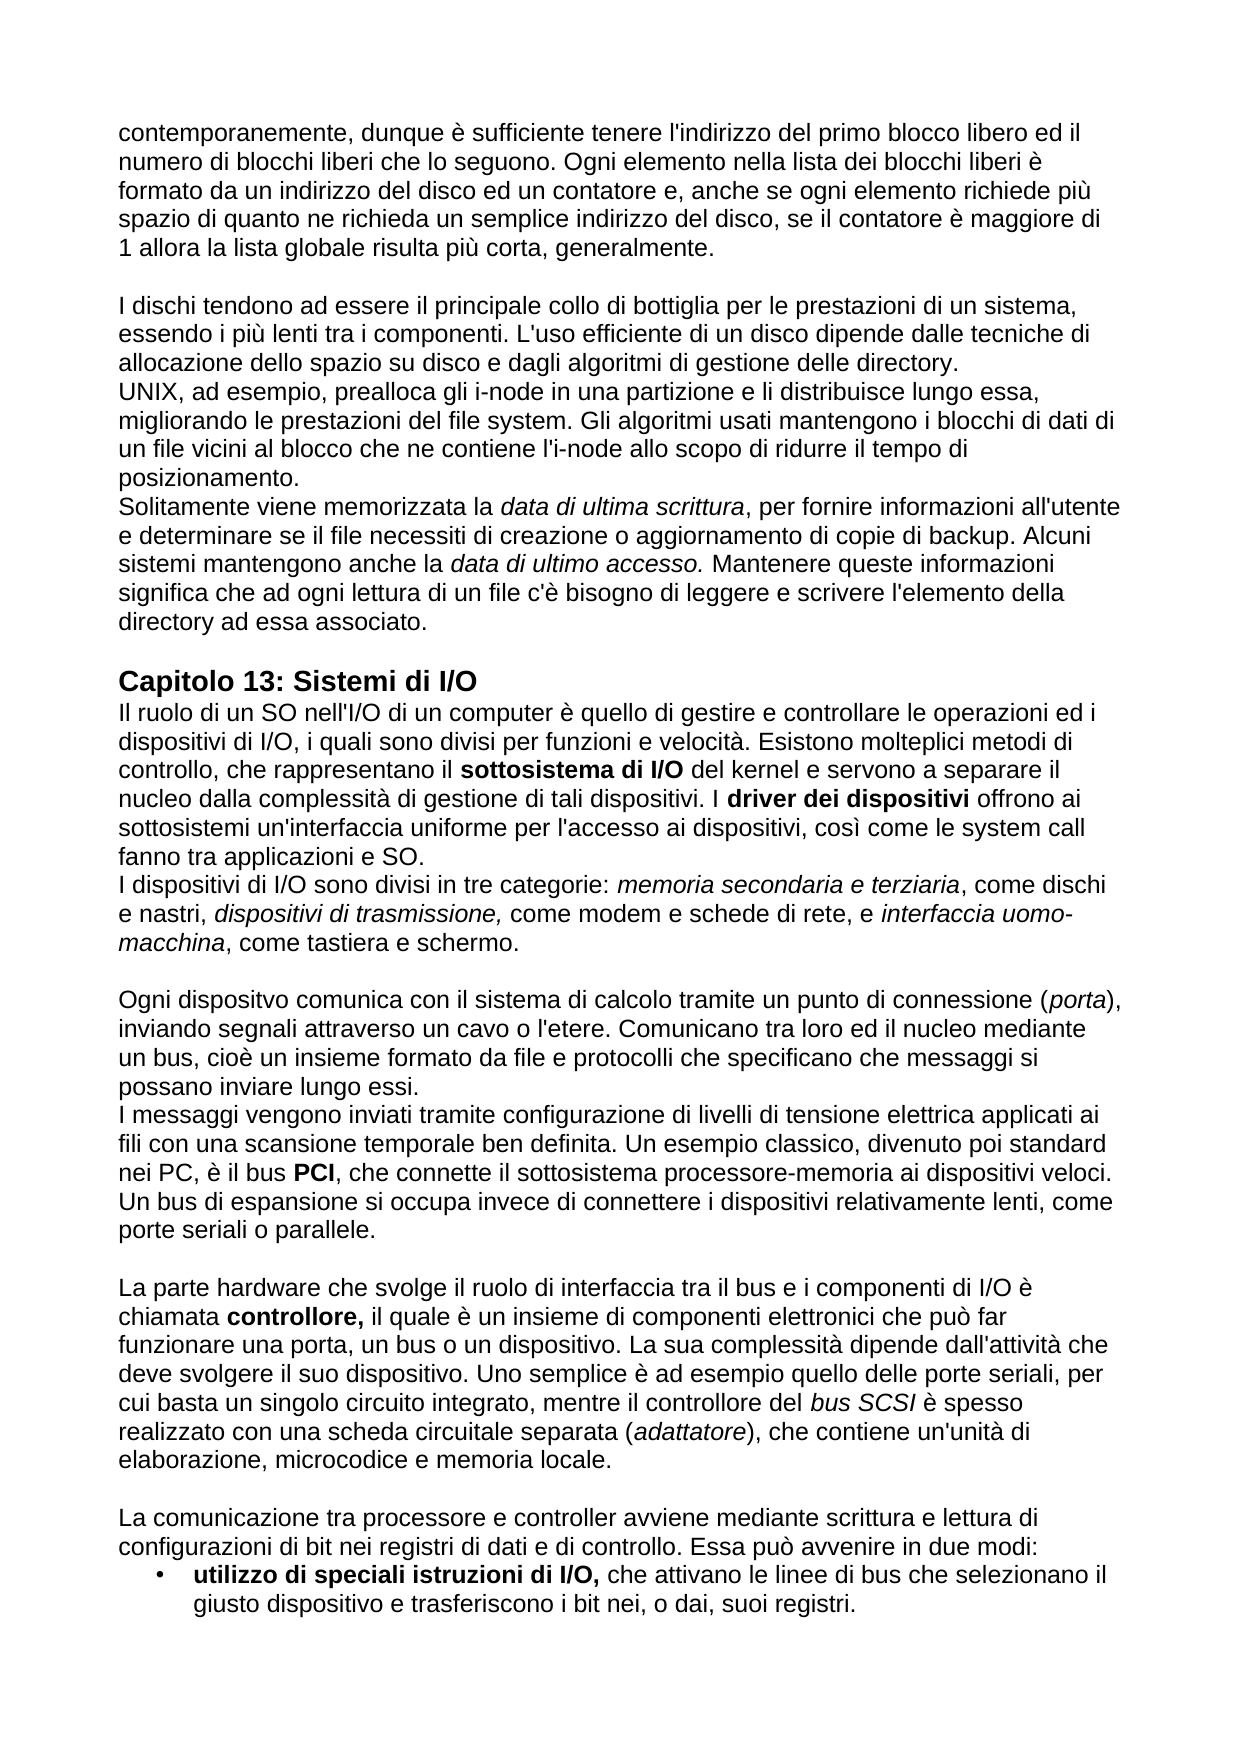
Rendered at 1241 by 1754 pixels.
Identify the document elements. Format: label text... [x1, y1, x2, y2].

text Solitamente viene memorizzata la data di ultima scrittura, per fornire informazioni all'utente e determinare se il file necessiti di creazione o aggiornamento di copie di backup. Alcuni sistemi mantengono anche la data di ultimo accesso. Mantenere queste informazioni significa che ad ogni lettura di un file c'è bisogno di leggere e scrivere l'elemento della directory ad essa associato. [118, 492, 1122, 636]
text Ogni dispositvo comunica con il sistema di calcolo tramite un punto di connessione (porta), inviando segnali attraverso un cavo o l'etere. Comunicano tra loro ed il nucleo mediante un bus, cioè un insieme formato da file e protocolli che specificano che messaggi si possano inviare lungo essi. [118, 985, 1122, 1100]
text La parte hardware che svolge il ruolo di interfaccia tra il bus e i componenti di I/O è chiamata controllore, il quale è un insieme di componenti elettronici che può far funzionare una porta, un bus o un dispositivo. La sua complessità dipende dall'attività che deve svolgere il suo dispositivo. Uno semplice è ad esempio quello delle porte seriali, per cui basta un singolo circuito integrato, mentre il controllore del bus SCSI è spesso realizzato con una scheda circuitale separata (adattatore), che contiene un'unità di elaborazione, microcodice e memoria locale. [118, 1273, 1122, 1474]
text UNIX, ad esempio, prealloca gli i-node in una partizione e li distribuisce lungo essa, migliorando le prestazioni del file system. Gli algoritmi usati mantengono i blocchi di dati di un file vicini al blocco che ne contiene l'i-node allo scopo di ridurre il tempo di posizionamento. [118, 377, 1122, 492]
text Il ruolo di un SO nell'I/O di un computer è quello di gestire e controllare le operazioni ed i dispositivi di I/O, i quali sono divisi per funzioni e velocità. Esistono molteplici metodi di controllo, che rappresentano il sottosistema di I/O del kernel e servono a separare il nucleo dalla complessità di gestione di tali dispositivi. I driver dei dispositivi offrono ai sottosistemi un'interfaccia uniforme per l'accesso ai dispositivi, così come le system call fanno tra applicazioni e SO. [118, 698, 1122, 870]
text La comunicazione tra processore e controller avviene mediante scrittura e lettura di configurazioni di bit nei registri di dati e di controllo. Essa può avvenire in due modi: [118, 1503, 1122, 1560]
text Capitolo 13: Sistemi di I/O [118, 664, 1122, 698]
text I dischi tendono ad essere il principale collo di bottiglia per le prestazioni di un sistema, essendo i più lenti tra i componenti. L'uso efficiente di un disco dipende dalle tecniche di allocazione dello spazio su disco e dagli algoritmi di gestione delle directory. [118, 291, 1122, 377]
text I messaggi vengono inviati tramite configurazione di livelli di tensione elettrica applicati ai fili con una scansione temporale ben definita. Un esempio classico, divenuto poi standard nei PC, è il bus PCI, che connette il sottosistema processore-memoria ai dispositivi veloci. Un bus di espansione si occupa invece di connettere i dispositivi relativamente lenti, come porte seriali o parallele. [118, 1100, 1122, 1244]
text contemporanemente, dunque è sufficiente tenere l'indirizzo del primo blocco libero ed il numero di blocchi liberi che lo seguono. Ogni elemento nella lista dei blocchi liberi è formato da un indirizzo del disco ed un contatore e, anche se ogni elemento richiede più spazio di quanto ne richieda un semplice indirizzo del disco, se il contatore è maggiore di 1 allora la lista globale risulta più corta, generalmente. [118, 118, 1122, 262]
text I dispositivi di I/O sono divisi in tre categorie: memoria secondaria e terziaria, come dischi e nastri, dispositivi di trasmissione, come modem e schede di rete, e interfaccia uomo-macchina, come tastiera e schermo. [118, 870, 1122, 957]
list utilizzo di speciali istruzioni di I/O, che attivano le linee di bus che selezionano il giusto dispositivo e trasferiscono i bit nei, o dai, suoi registri. [156, 1560, 1122, 1618]
